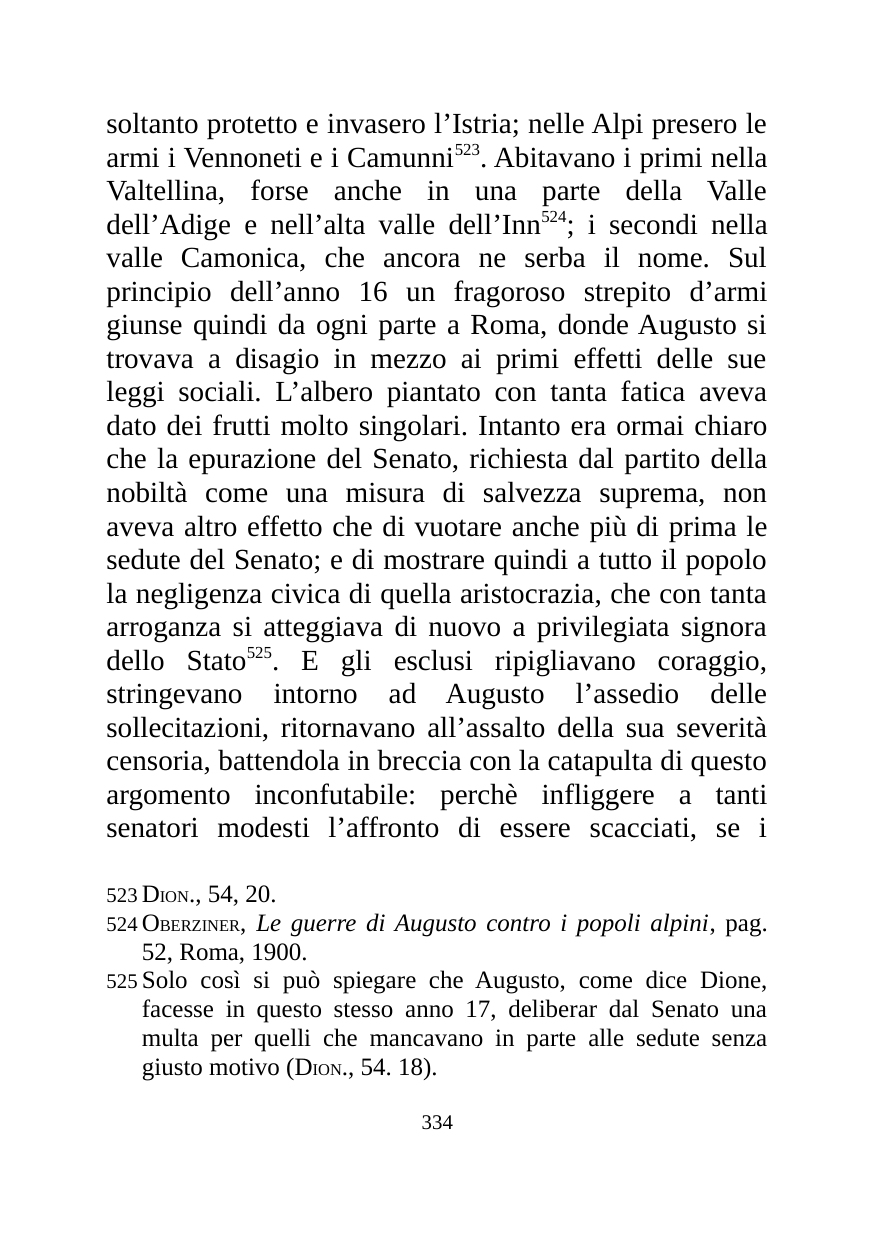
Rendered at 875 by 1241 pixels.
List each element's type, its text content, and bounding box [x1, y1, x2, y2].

text Dion., 54, 20. [106, 879, 768, 908]
text soltanto protetto e invasero l’Istria; nelle Alpi presero le armi i Vennoneti e i Camunni. Abitavano i primi nella Valtellina, forse anche in una parte della Valle dell’Adige e nell’alta valle dell’Inn; i secondi nella valle Camonica, che ancora ne serba il nome. Sul principio dell’anno 16 un fragoroso strepito d’armi giunse quindi da ogni parte a Roma, donde Augusto si trovava a disagio in mezzo ai primi effetti delle sue leggi sociali. L’albero piantato con tanta fatica aveva dato dei frutti molto singolari. Intanto era ormai chiaro che la epurazione del Senato, richiesta dal partito della nobiltà come una misura di salvezza suprema, non aveva altro effetto che di vuotare anche più di prima le sedute del Senato; e di mostrare quindi a tutto il popolo la negligenza civica di quella aristocrazia, che con tanta arroganza si atteggiava di nuovo a privilegiata signora dello Stato. E gli esclusi ripigliavano coraggio, stringevano intorno ad Augusto l’assedio delle sollecitazioni, ritornavano all’assalto della sua severità censoria, battendola in breccia con la catapulta di questo argomento inconfutabile: perchè infliggere a tanti senatori modesti l’affronto di essere scacciati, se i [106, 106, 768, 844]
text Oberziner, Le guerre di Augusto contro i popoli alpini, pag. 52, Roma, 1900. [106, 908, 768, 965]
text Solo così si può spiegare che Augusto, come dice Dione, facesse in questo stesso anno 17, deliberar dal Senato una multa per quelli che mancavano in parte alle sedute senza giusto motivo (Dion., 54. 18). [106, 965, 768, 1080]
